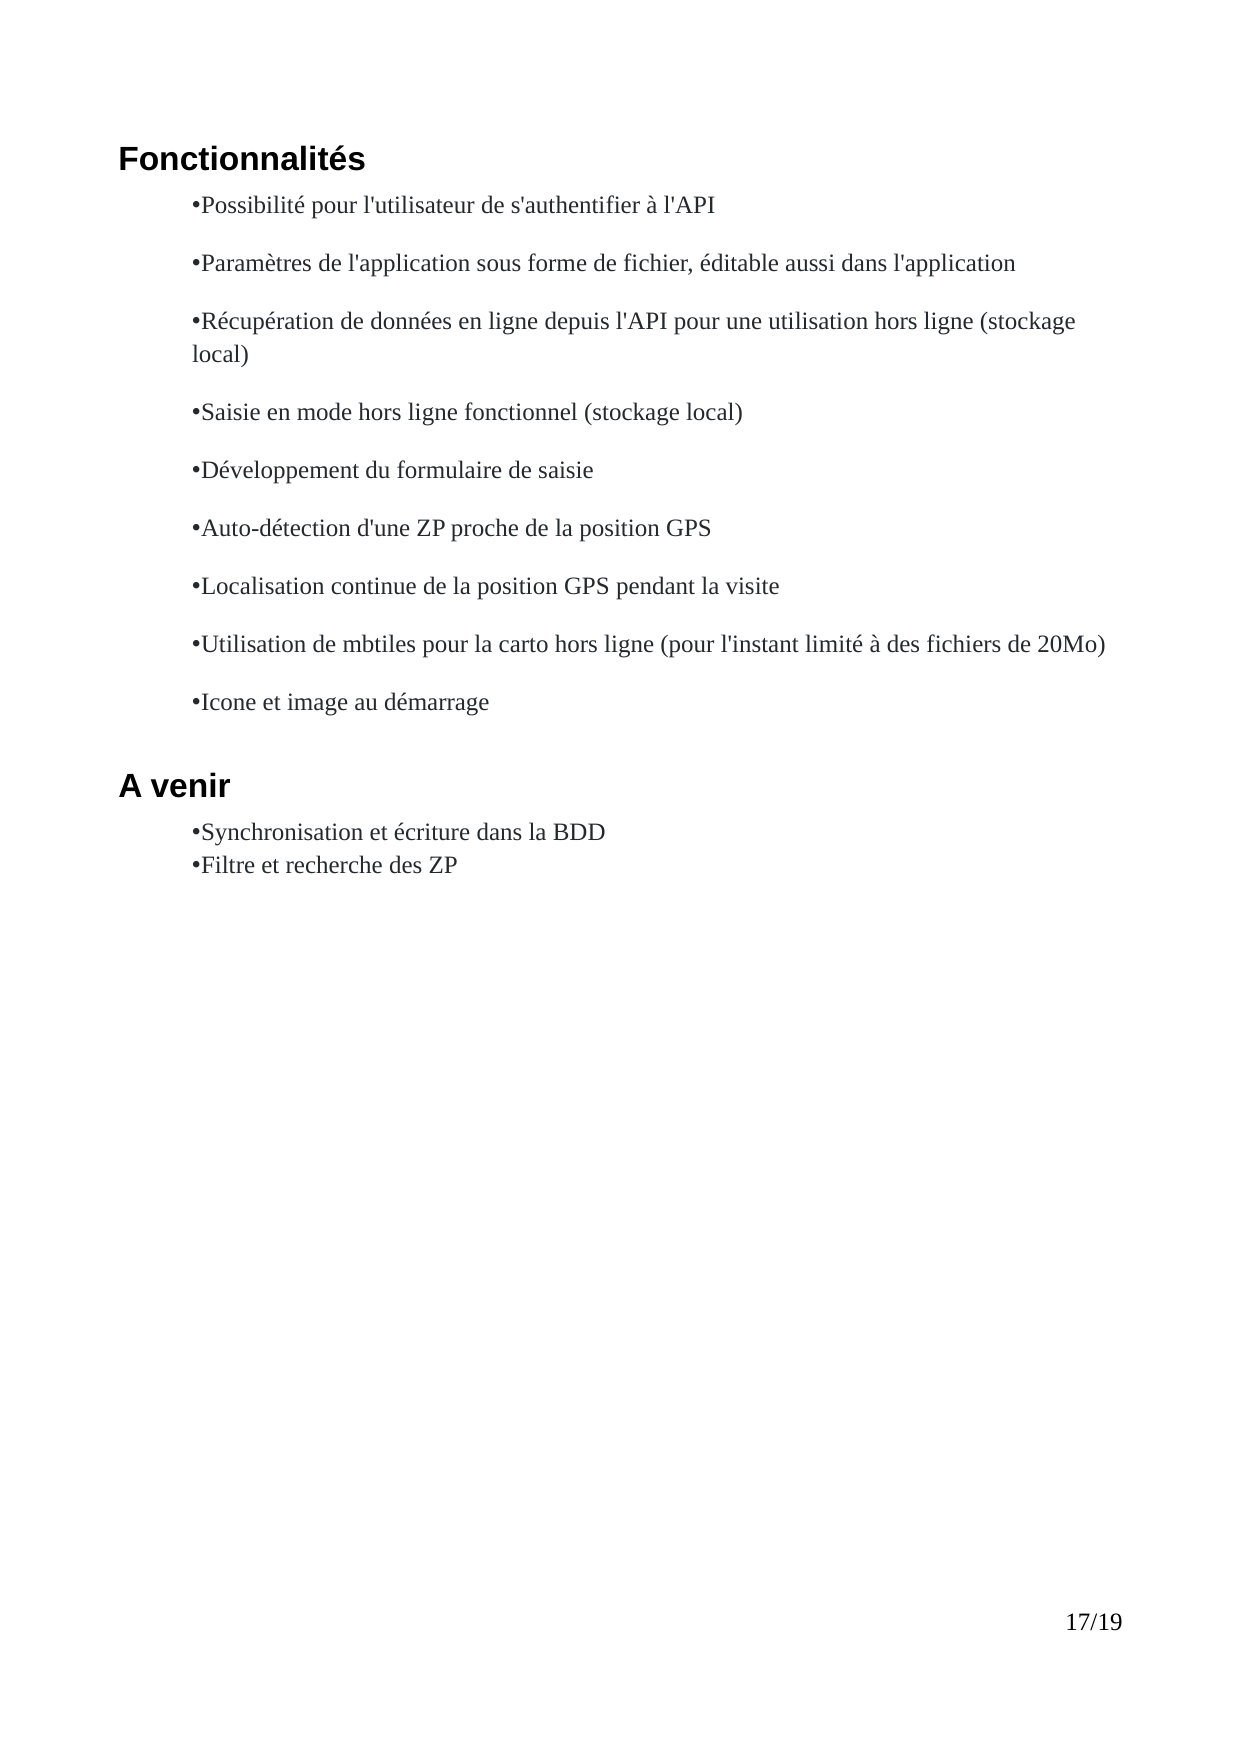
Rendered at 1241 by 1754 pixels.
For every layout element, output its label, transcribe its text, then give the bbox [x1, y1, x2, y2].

subtitle Fonctionnalités [118, 139, 1122, 178]
list Développement du formulaire de saisie [118, 455, 1122, 484]
list Récupération de données en ligne depuis l'API pour une utilisation hors ligne (stockage local) [118, 306, 1122, 368]
list Auto-détection d'une ZP proche de la position GPS [118, 513, 1122, 542]
list Utilisation de mbtiles pour la carto hors ligne (pour l'instant limité à des fichiers de 20Mo) [118, 629, 1122, 658]
list Icone et image au démarrage [118, 687, 1122, 716]
list Filtre et recherche des ZP [118, 850, 1122, 879]
subtitle A venir [118, 766, 1122, 805]
list Paramètres de l'application sous forme de fichier, éditable aussi dans l'application [118, 248, 1122, 277]
list Localisation continue de la position GPS pendant la visite [118, 571, 1122, 600]
list Saisie en mode hors ligne fonctionnel (stockage local) [118, 397, 1122, 426]
list Possibilité pour l'utilisateur de s'authentifier à l'API [118, 190, 1122, 219]
list Synchronisation et écriture dans la BDD [118, 817, 1122, 846]
